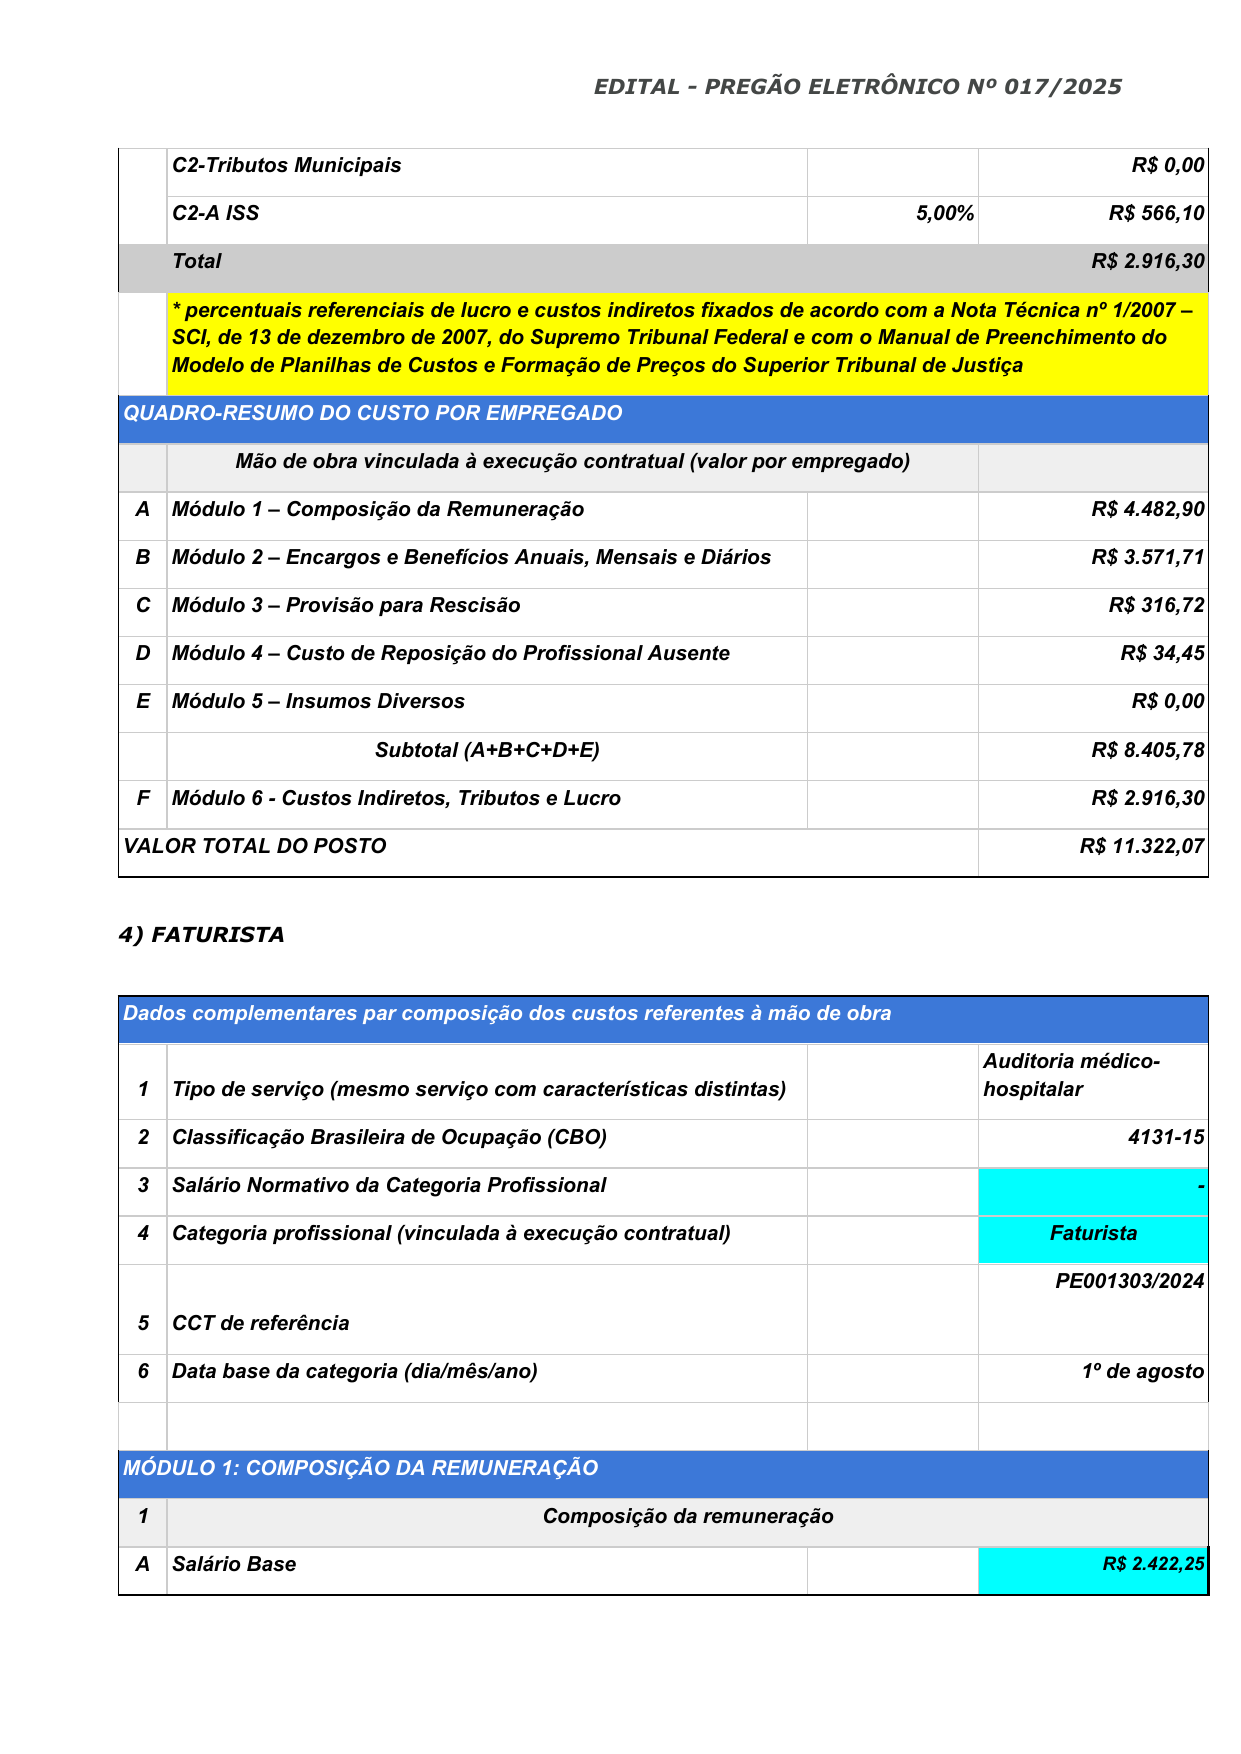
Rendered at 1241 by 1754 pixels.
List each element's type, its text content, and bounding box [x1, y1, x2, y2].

table_cell [979, 1403, 1208, 1450]
table_cell [808, 1217, 978, 1263]
table_cell Classificação Brasileira de Ocupação (CBO) [168, 1120, 807, 1167]
table_cell [808, 1548, 978, 1594]
table_cell [119, 445, 166, 491]
table_cell Categoria profissional (vinculada à execução contratual) [168, 1217, 807, 1263]
table_cell 2 [119, 1120, 166, 1167]
table_cell Subtotal (A+B+C+D+E) [168, 733, 807, 780]
table_cell 4131-15 [979, 1120, 1208, 1167]
table_cell [808, 637, 978, 684]
table_cell R$ 3.571,71 [979, 541, 1208, 588]
table_cell Mão de obra vinculada à execução contratual (valor por empregado) [168, 445, 978, 491]
table_cell B [119, 541, 166, 588]
table_cell C2-A ISS [168, 197, 807, 244]
table_cell F [119, 781, 166, 828]
table_cell Módulo 6 - Custos Indiretos, Tributos e Lucro [168, 781, 807, 828]
table_cell 4 [119, 1217, 166, 1263]
table_cell A [119, 1548, 166, 1594]
table_cell [808, 1045, 978, 1119]
table_cell R$ 8.405,78 [979, 733, 1208, 780]
table_cell MÓDULO 1: COMPOSIÇÃO DA REMUNERAÇÃO [119, 1451, 1208, 1498]
table_cell R$ 11.322,07 [979, 830, 1208, 876]
table_cell Auditoria médico-hospitalar [979, 1045, 1208, 1119]
table_cell [119, 293, 166, 395]
table_cell [808, 1355, 978, 1402]
table_cell [979, 445, 1208, 491]
table_cell - [979, 1169, 1208, 1215]
table_cell [808, 733, 978, 780]
table_cell R$ 0,00 [979, 149, 1208, 196]
table_cell 1 [119, 1499, 166, 1546]
table_cell [808, 493, 978, 539]
table_cell 5,00% [808, 197, 978, 244]
table_cell [808, 1120, 978, 1167]
table_cell 6 [119, 1355, 166, 1402]
table_cell Tipo de serviço (mesmo serviço com características distintas) [168, 1045, 807, 1119]
table_cell Módulo 5 – Insumos Diversos [168, 685, 807, 732]
table_cell 1 [119, 1045, 166, 1119]
table_cell A [119, 493, 166, 539]
table_cell VALOR TOTAL DO POSTO [119, 830, 978, 876]
table_cell R$ 34,45 [979, 637, 1208, 684]
table_cell Módulo 4 – Custo de Reposição do Profissional Ausente [168, 637, 807, 684]
table_cell 5 [119, 1265, 166, 1354]
table_cell [808, 685, 978, 732]
table_cell C [119, 589, 166, 636]
table_cell R$ 2.916,30 [979, 245, 1208, 292]
table_header Dados complementares par composição dos custos referentes à mão de obra [119, 997, 1208, 1043]
table_cell [808, 149, 978, 196]
table_cell * percentuais referenciais de lucro e custos indiretos fixados de acordo com a Nota Técnica nº 1/2007 – SCI, de 13 de dezembro de 2007, do Supremo Tribunal Federal e com o Manual de Preenchimento do Modelo de Planilhas de Custos e Formação de Preços do Superior Tribunal de Justiça [168, 293, 1208, 395]
table_cell R$ 2.916,30 [979, 781, 1208, 828]
table_cell Módulo 3 – Provisão para Rescisão [168, 589, 807, 636]
table_cell Total [168, 245, 807, 292]
table_cell R$ 0,00 [979, 685, 1208, 732]
table_cell R$ 316,72 [979, 589, 1208, 636]
table_cell Módulo 1 – Composição da Remuneração [168, 493, 807, 539]
table_cell [808, 245, 978, 292]
table_cell Salário Normativo da Categoria Profissional [168, 1169, 807, 1215]
table_cell CCT de referência [168, 1265, 807, 1354]
table_cell Data base da categoria (dia/mês/ano) [168, 1355, 807, 1402]
table_cell [119, 245, 166, 292]
table_cell R$ 566,10 [979, 197, 1208, 244]
table_cell D [119, 637, 166, 684]
text 4) FATURISTA [118, 921, 1122, 947]
table_cell Salário Base [168, 1548, 807, 1594]
table_cell [808, 541, 978, 588]
table_cell Módulo 2 – Encargos e Benefícios Anuais, Mensais e Diários [168, 541, 807, 588]
table_cell Composição da remuneração [168, 1499, 1208, 1546]
table_cell [808, 781, 978, 828]
table_cell 3 [119, 1169, 166, 1215]
table_cell [808, 1403, 978, 1450]
table_cell E [119, 685, 166, 732]
table_cell [119, 733, 166, 780]
table_cell [808, 1265, 978, 1354]
table_cell C2-Tributos Municipais [168, 149, 807, 196]
table_cell QUADRO-RESUMO DO CUSTO POR EMPREGADO [119, 396, 1208, 443]
table_cell [168, 1403, 807, 1450]
table_cell [119, 1403, 166, 1450]
table_cell PE001303/2024 [979, 1265, 1208, 1354]
table_cell [808, 589, 978, 636]
table_cell 1º de agosto [979, 1355, 1208, 1402]
table_cell [808, 1169, 978, 1215]
table_cell R$ 4.482,90 [979, 493, 1208, 539]
table_cell Faturista [979, 1217, 1208, 1263]
table_cell R$ 2.422,25 [979, 1548, 1207, 1594]
